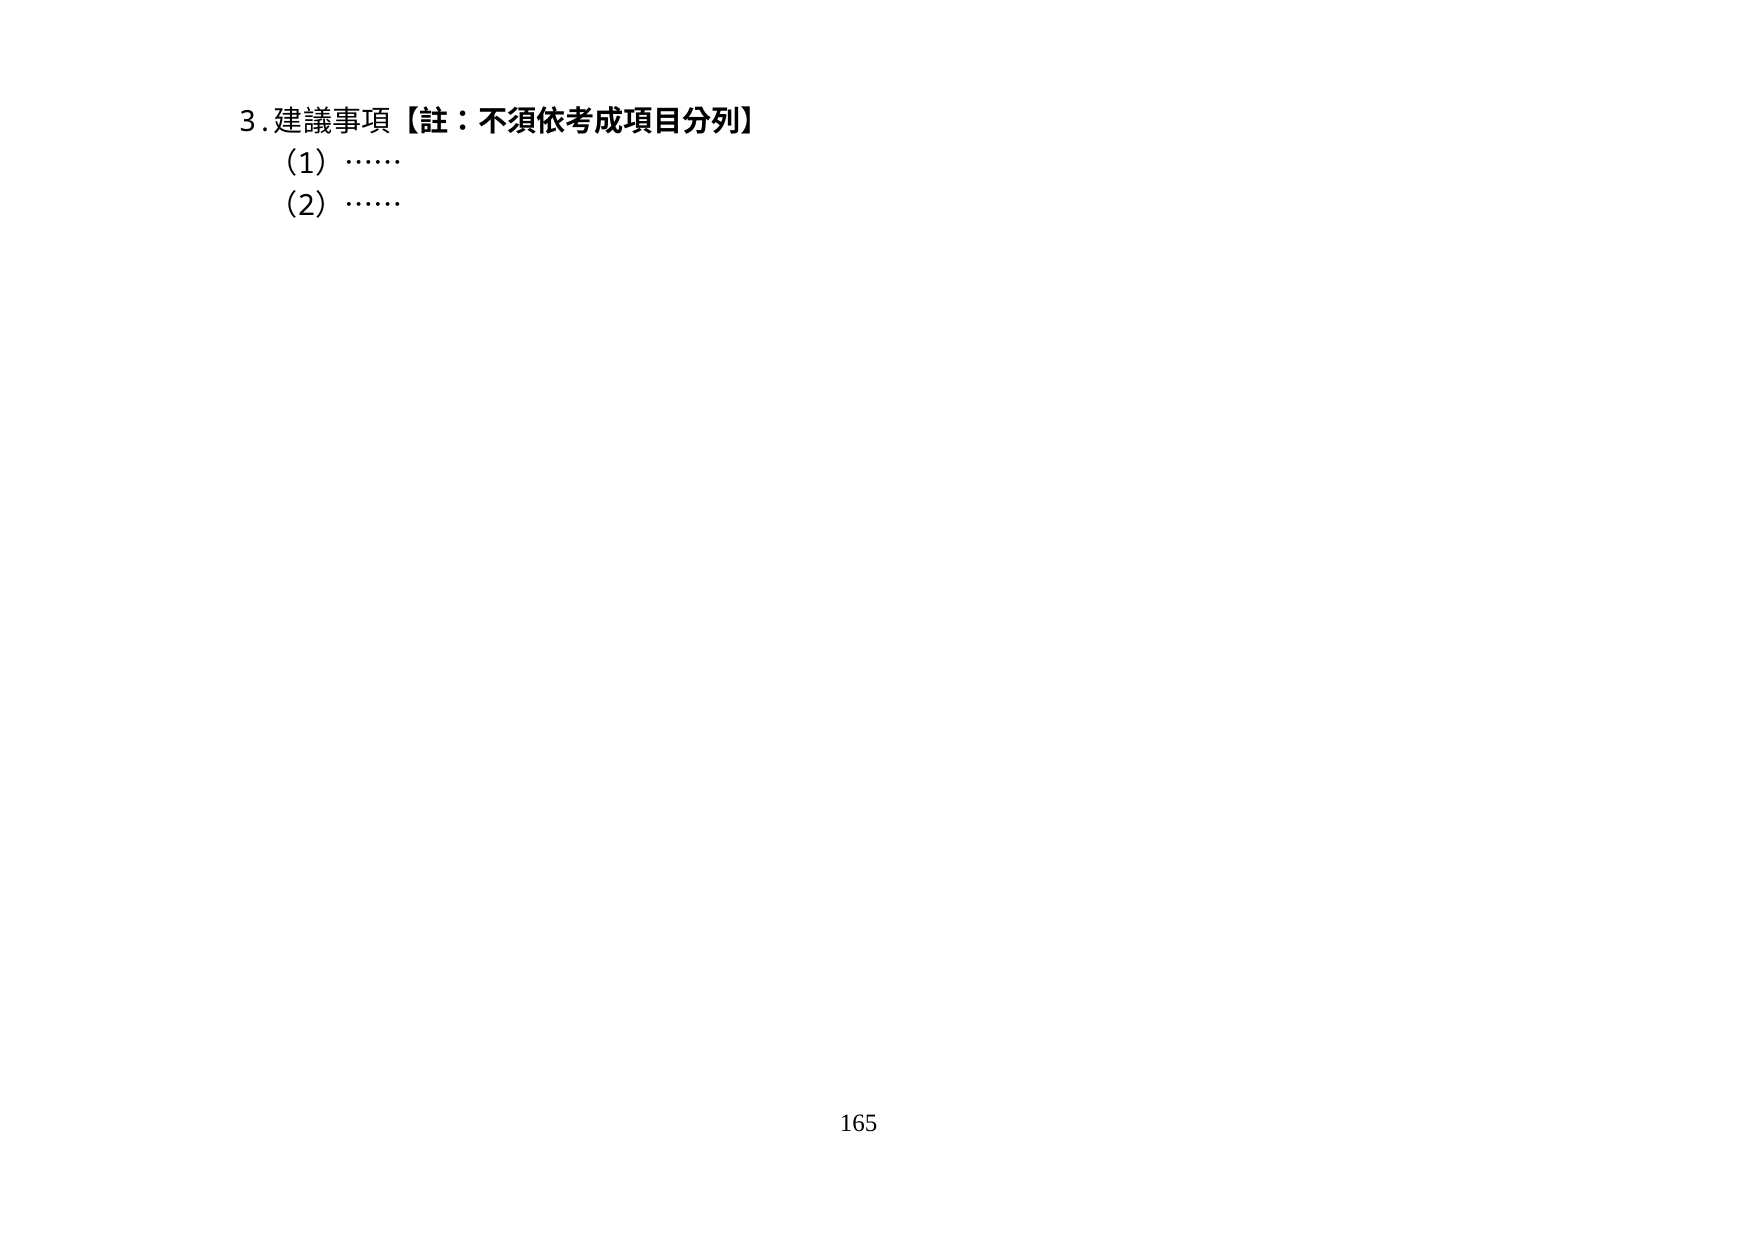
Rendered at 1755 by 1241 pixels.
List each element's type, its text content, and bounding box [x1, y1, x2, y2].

text 3.建議事項【註：不須依考成項目分列】 [239, 98, 1604, 140]
text （2）…… [268, 182, 1604, 223]
text （1）…… [268, 140, 1604, 182]
